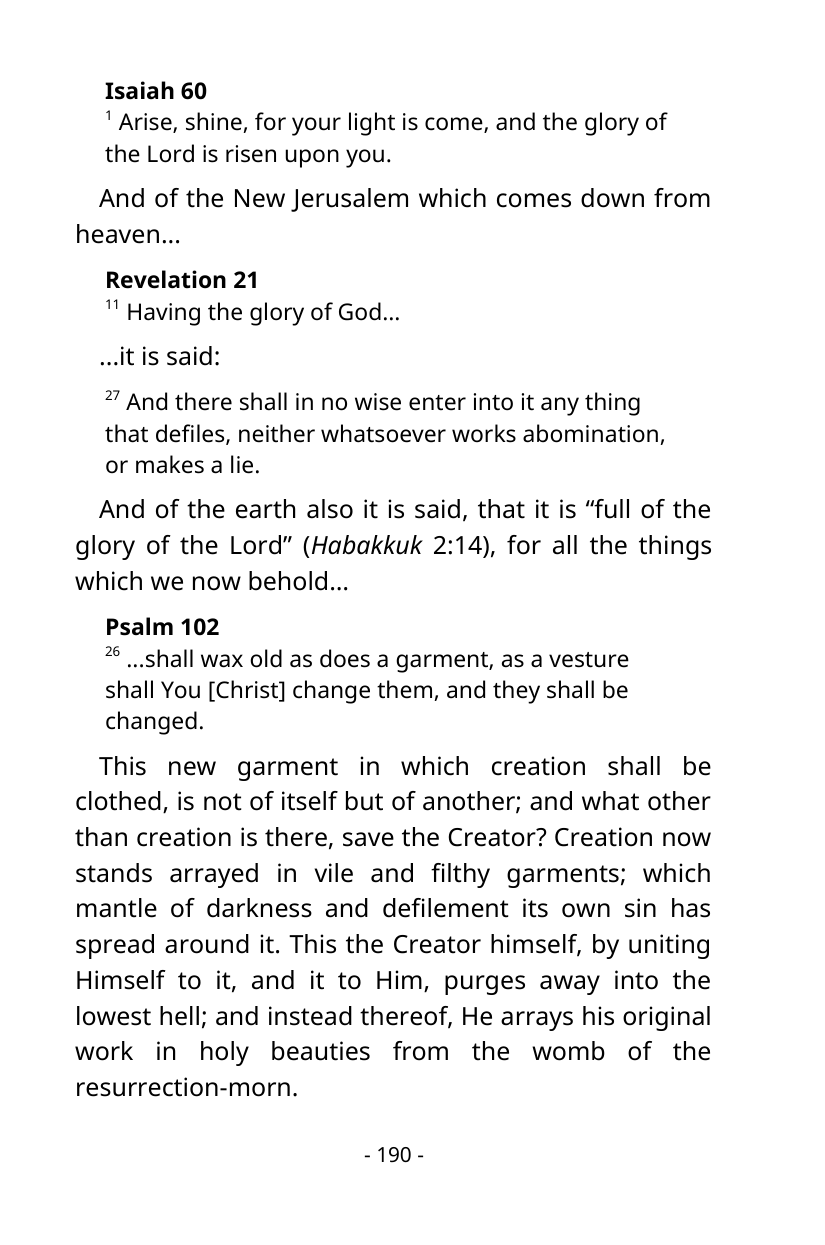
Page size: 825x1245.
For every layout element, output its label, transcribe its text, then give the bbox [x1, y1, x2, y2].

text 26 ...shall wax old as does a garment, as a vesture shall You [Christ] change them, and they shall be changed. [105, 642, 682, 736]
title 27 And there shall in no wise enter into it any thing that defiles, neither whatsoever works abomination, or makes a lie. [105, 386, 682, 480]
text 1 Arise, shine, for your light is come, and the glory of the Lord is risen upon you. [105, 106, 682, 169]
text Revelation 21 [105, 264, 712, 295]
text And of the earth also it is said, that it is “full of the glory of the Lord” (Habakkuk 2:14), for all the things which we now behold… [75, 492, 712, 598]
text This new garment in which creation shall be clothed, is not of itself but of another; and what other than creation is there, save the Creator? Creation now stands arrayed in vile and filthy garments; which mantle of darkness and defilement its own sin has spread around it. This the Creator himself, by uniting Himself to it, and it to Him, purges away into the lowest hell; and instead thereof, He arrays his original work in holy beauties from the womb of the resurrection-morn. [75, 748, 712, 1104]
text 11 Having the glory of God… [105, 295, 682, 327]
text And of the New Jerusalem which comes down from heaven... [75, 181, 712, 251]
text Psalm 102 [105, 611, 712, 642]
text Isaiah 60 [105, 75, 712, 106]
text ...it is said: [75, 339, 712, 373]
